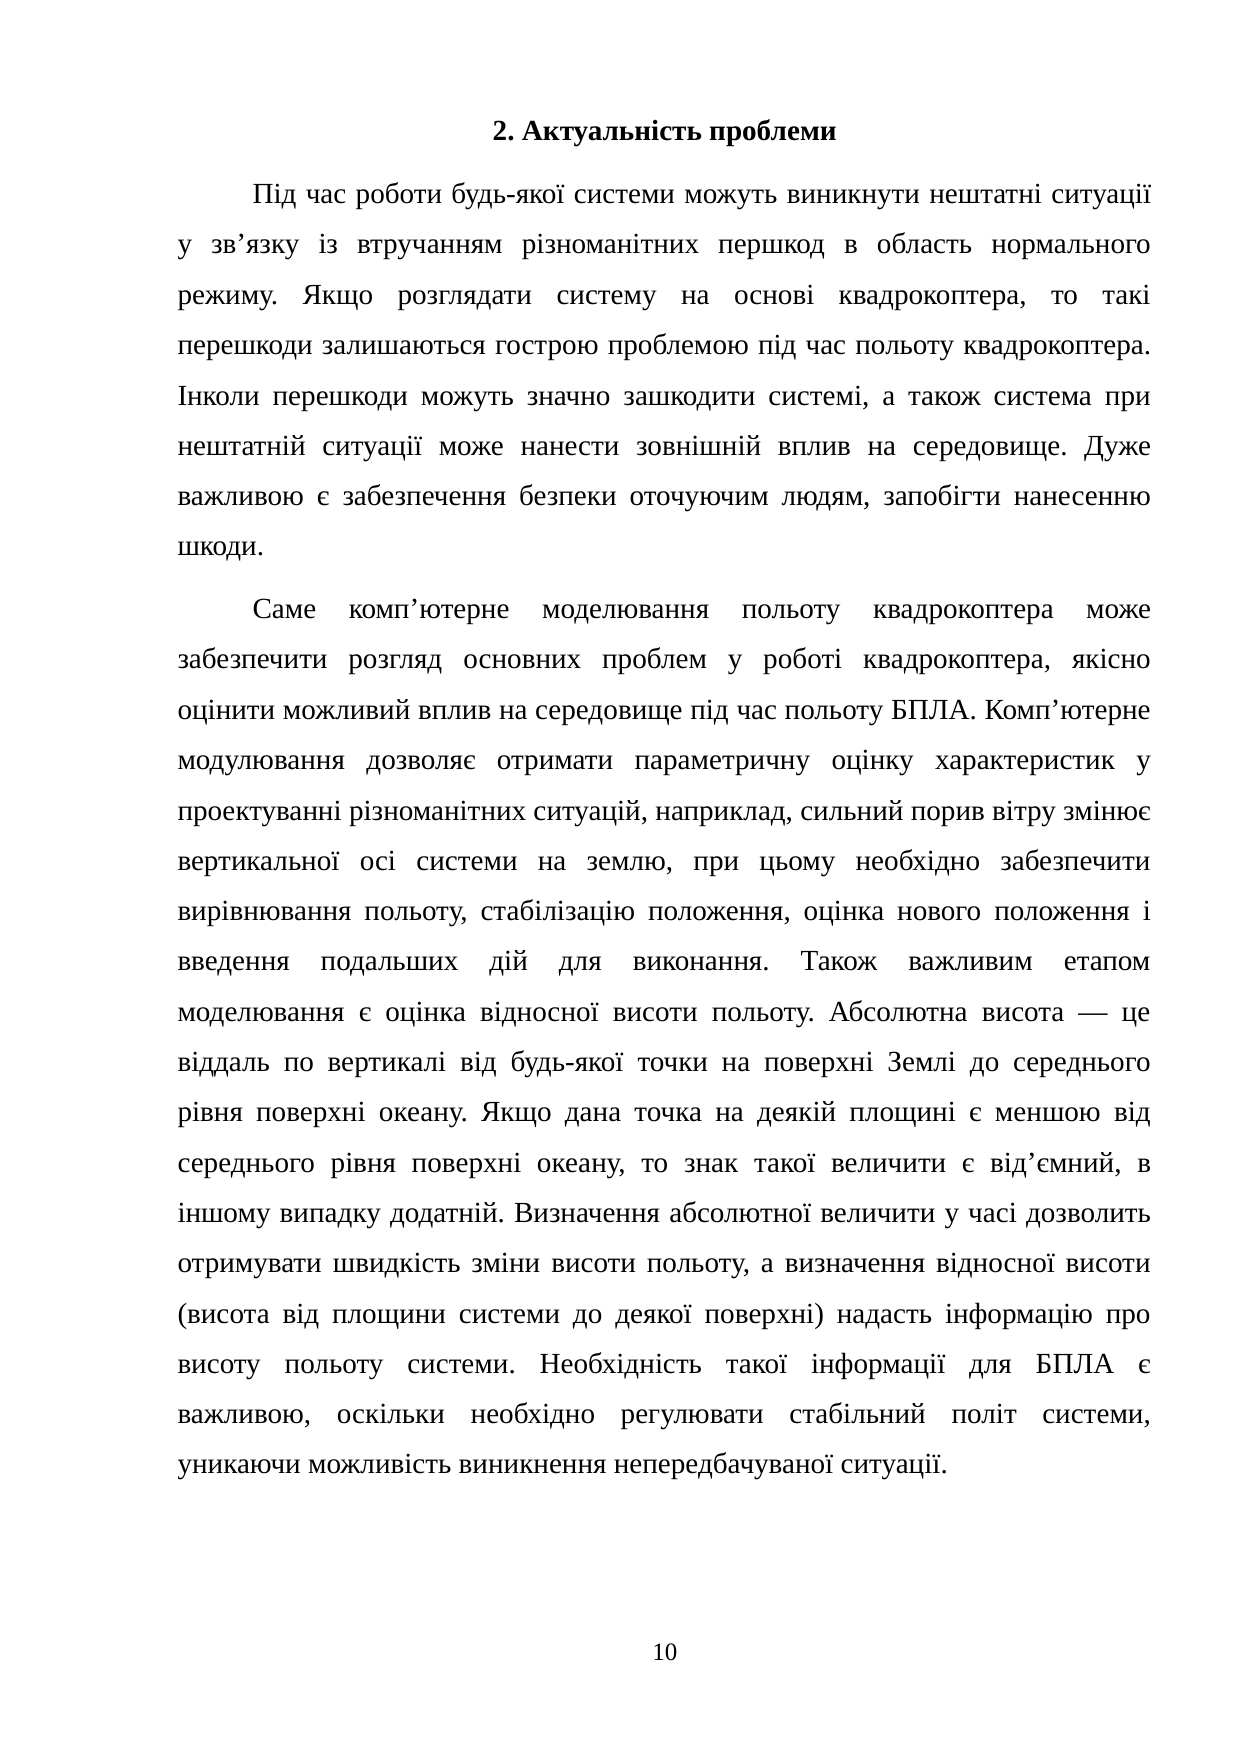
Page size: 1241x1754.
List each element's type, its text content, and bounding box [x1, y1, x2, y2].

text Під час роботи будь-якої системи можуть виникнути нештатні ситуації у зв’язку із втручанням різноманітних першкод в область нормального режиму. Якщо розглядати систему на основі квадрокоптера, то такі перешкоди залишаються гострою проблемою під час польоту квадрокоптера. Інколи перешкоди можуть значно зашкодити системі, а також система при нештатній ситуації може нанести зовнішній вплив на середовище. Дуже важливою є забезпечення безпеки оточуючим людям, запобігти нанесенню шкоди. [177, 176, 1152, 562]
subtitle 2. Актуальність проблеми [177, 113, 1152, 147]
text Саме комп’ютерне моделювання польоту квадрокоптера може забезпечити розгляд основних проблем у роботі квадрокоптера, якісно оцінити можливий вплив на середовище під час польоту БПЛА. Комп’ютерне модулювання дозволяє отримати параметричну оцінку характеристик у проектуванні різноманітних ситуацій, наприклад, сильний порив вітру змінює вертикальної осі системи на землю, при цьому необхідно забезпечити вирівнювання польоту, стабілізацію положення, оцінка нового положення і введення подальших дій для виконання. Також важливим етапом моделювання є оцінка відносної висоти польоту. Абсолютна висота — це віддаль по вертикалі від будь-якої точки на поверхні Землі до середнього рівня поверхні океану. Якщо дана точка на деякій площині є меншою від середнього рівня поверхні океану, то знак такої величити є від’ємний, в іншому випадку додатній. Визначення абсолютної величити у часі дозволить отримувати швидкість зміни висоти польоту, а визначення відносної висоти (висота від площини системи до деякої поверхні) надасть інформацію про висоту польоту системи. Необхідність такої інформації для БПЛА є важливою, оскільки необхідно регулювати стабільний політ системи, уникаючи можливість виникнення непередбачуваної ситуації. [177, 591, 1152, 1480]
